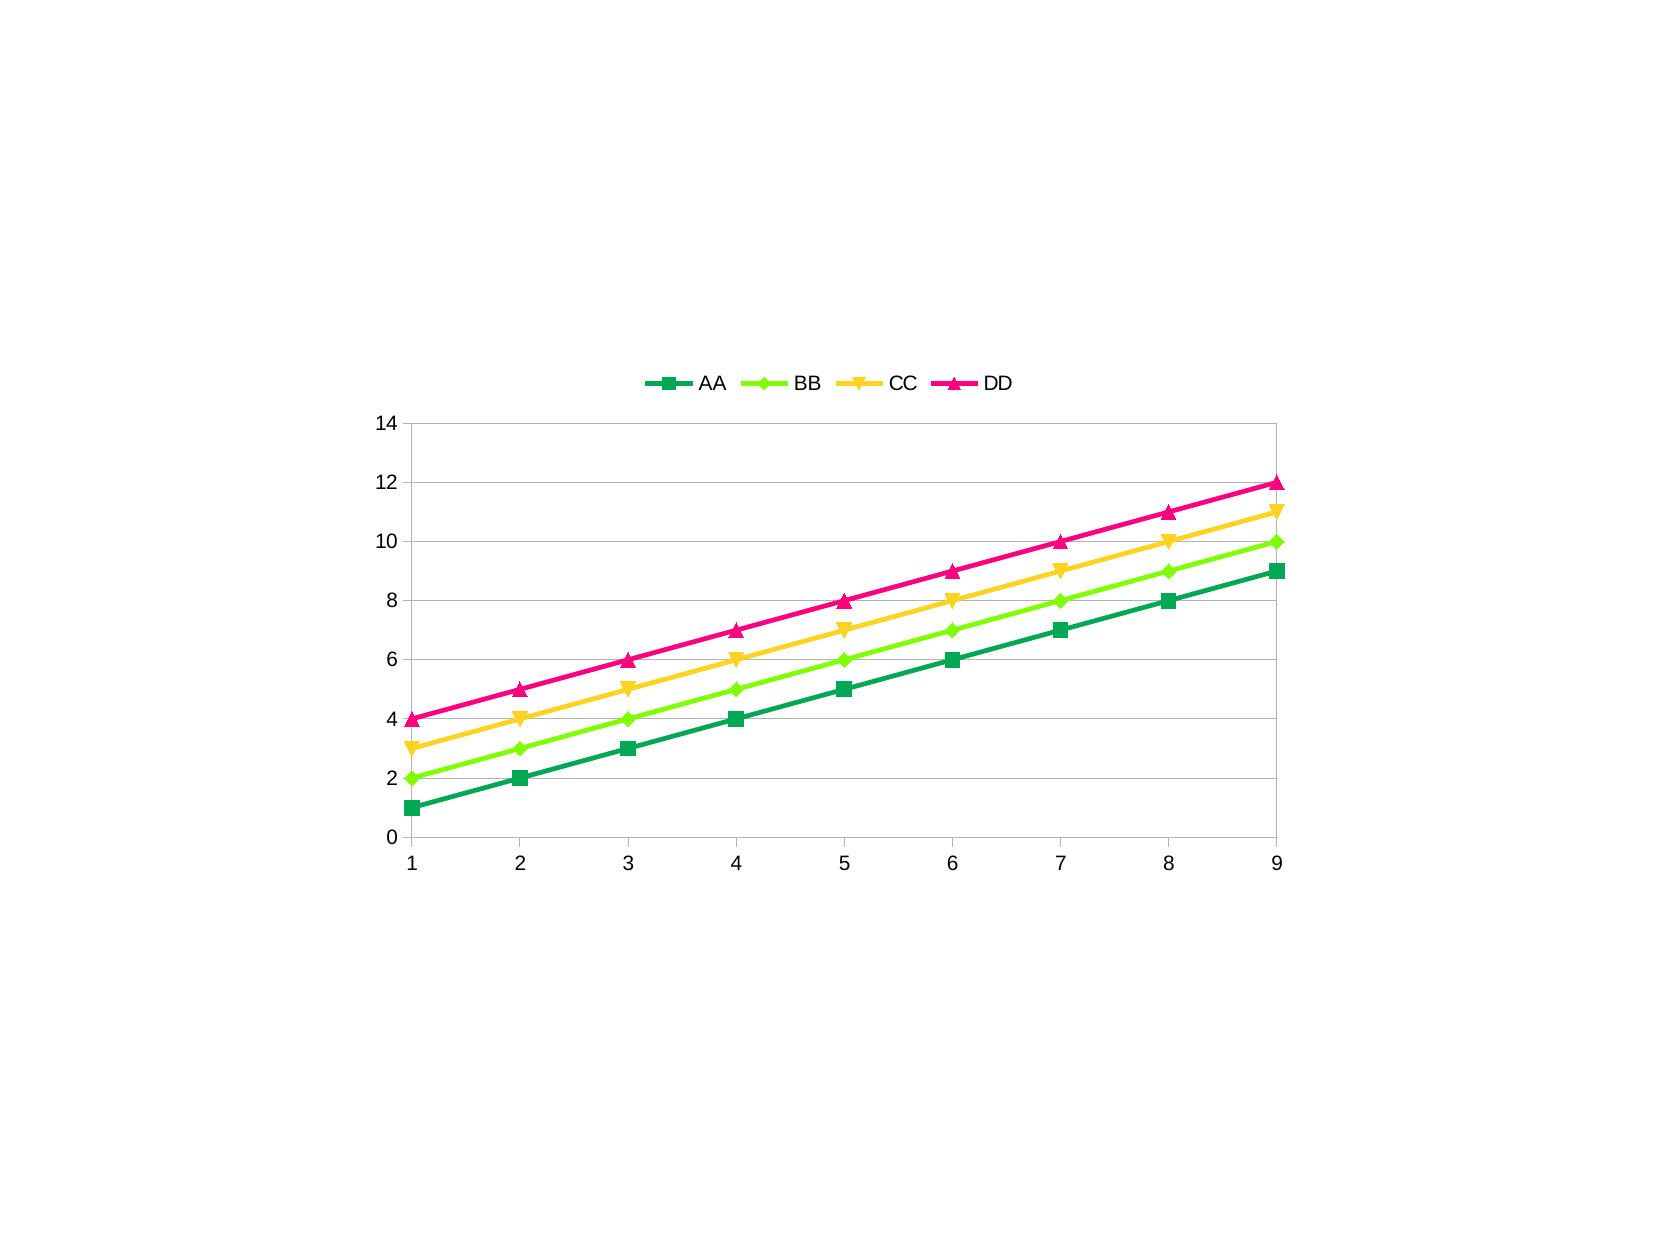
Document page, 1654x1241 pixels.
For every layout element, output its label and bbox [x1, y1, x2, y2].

chart [356, 354, 1302, 887]
